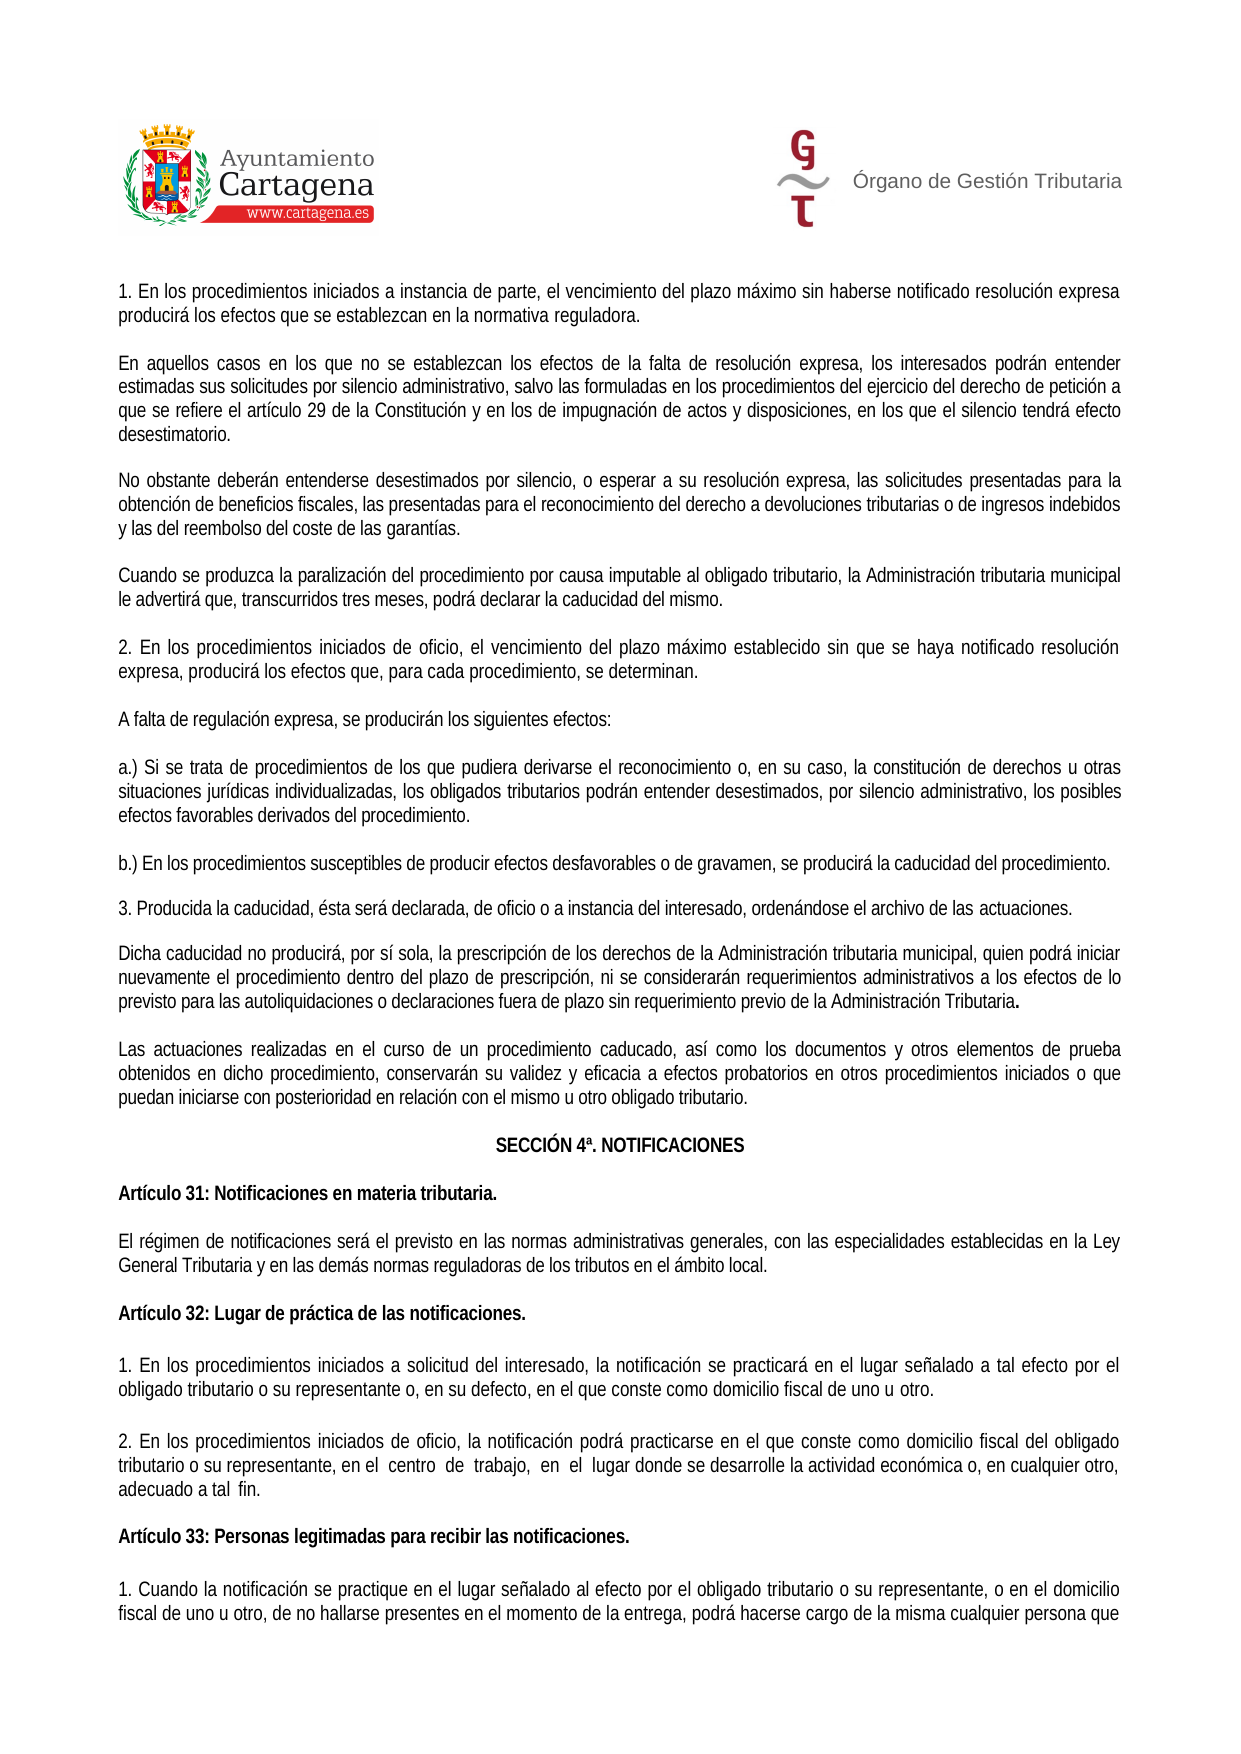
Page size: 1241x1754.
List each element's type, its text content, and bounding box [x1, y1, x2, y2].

text Las actuaciones realizadas en el curso de un procedimiento caducado, así como los documentos y otros elementos de prueba obtenidos en dicho procedimiento, conservarán su validez y eficacia a efectos probatorios en otros procedimientos iniciados o que puedan iniciarse con posterioridad en relación con el mismo u otro obligado tributario. [118, 1037, 1122, 1109]
list 2. En los procedimientos iniciados de oficio, el vencimiento del plazo máximo establecido sin que se haya notificado resolución expresa, producirá los efectos que, para cada procedimiento, se determinan. [118, 635, 1122, 683]
list 2. En los procedimientos iniciados de oficio, la notificación podrá practicarse en el que conste como domicilio fiscal del obligado tributario o su representante, en el centro de trabajo, en el lugar donde se desarrolle la actividad económica o, en cualquier otro, adecuado a tal fin. [118, 1429, 1122, 1501]
text En aquellos casos en los que no se establezcan los efectos de la falta de resolución expresa, los interesados podrán entender estimadas sus solicitudes por silencio administrativo, salvo las formuladas en los procedimientos del ejercicio del derecho de petición a que se refiere el artículo 29 de la Constitución y en los de impugnación de actos y disposiciones, en los que el silencio tendrá efecto desestimatorio. [118, 351, 1122, 446]
text Artículo 33: Personas legitimadas para recibir las notificaciones. [118, 1524, 1122, 1548]
picture [117, 119, 379, 236]
list 1. Cuando la notificación se practique en el lugar señalado al efecto por el obligado tributario o su representante, o en el domicilio fiscal de uno u otro, de no hallarse presentes en el momento de la entrega, podrá hacerse cargo de la misma cualquier persona que [118, 1576, 1122, 1624]
text Artículo 32: Lugar de práctica de las notificaciones. [118, 1301, 1122, 1325]
text Dicha caducidad no producirá, por sí sola, la prescripción de los derechos de la Administración tributaria municipal, quien podrá iniciar nuevamente el procedimiento dentro del plazo de prescripción, ni se considerarán requerimientos administrativos a los efectos de lo previsto para las autoliquidaciones o declaraciones fuera de plazo sin requerimiento previo de la Administración Tributaria. [118, 941, 1122, 1013]
list 1. En los procedimientos iniciados a instancia de parte, el vencimiento del plazo máximo sin haberse notificado resolución expresa producirá los efectos que se establezcan en la normativa reguladora. [118, 279, 1122, 327]
text a.) Si se trata de procedimientos de los que pudiera derivarse el reconocimiento o, en su caso, la constitución de derechos u otras situaciones jurídicas individualizadas, los obligados tributarios podrán entender desestimados, por silencio administrativo, los posibles efectos favorables derivados del procedimiento. [118, 755, 1122, 827]
text Artículo 31: Notificaciones en materia tributaria. [118, 1181, 1122, 1205]
list 1. En los procedimientos iniciados a solicitud del interesado, la notificación se practicará en el lugar señalado a tal efecto por el obligado tributario o su representante o, en su defecto, en el que conste como domicilio fiscal de uno u otro. [118, 1353, 1122, 1401]
text No obstante deberán entenderse desestimados por silencio, o esperar a su resolución expresa, las solicitudes presentadas para la obtención de beneficios fiscales, las presentadas para el reconocimiento del derecho a devoluciones tributarias o de ingresos indebidos y las del reembolso del coste de las garantías. [118, 468, 1122, 539]
text 3. Producida la caducidad, ésta será declarada, de oficio o a instancia del interesado, ordenándose el archivo de las actuaciones. [118, 896, 1122, 920]
text A falta de regulación expresa, se producirán los siguientes efectos: [118, 707, 1122, 731]
text b.) En los procedimientos susceptibles de producir efectos desfavorables o de gravamen, se producirá la caducidad del procedimiento. [118, 851, 1122, 875]
text SECCIÓN 4ª. NOTIFICACIONES [118, 1133, 1122, 1157]
text Cuando se produzca la paralización del procedimiento por causa imputable al obligado tributario, la Administración tributaria municipal le advertirá que, transcurridos tres meses, podrá declarar la caducidad del mismo. [118, 563, 1122, 611]
text El régimen de notificaciones será el previsto en las normas administrativas generales, con las especialidades establecidas en la Ley General Tributaria y en las demás normas reguladoras de los tributos en el ámbito local. [118, 1229, 1122, 1277]
